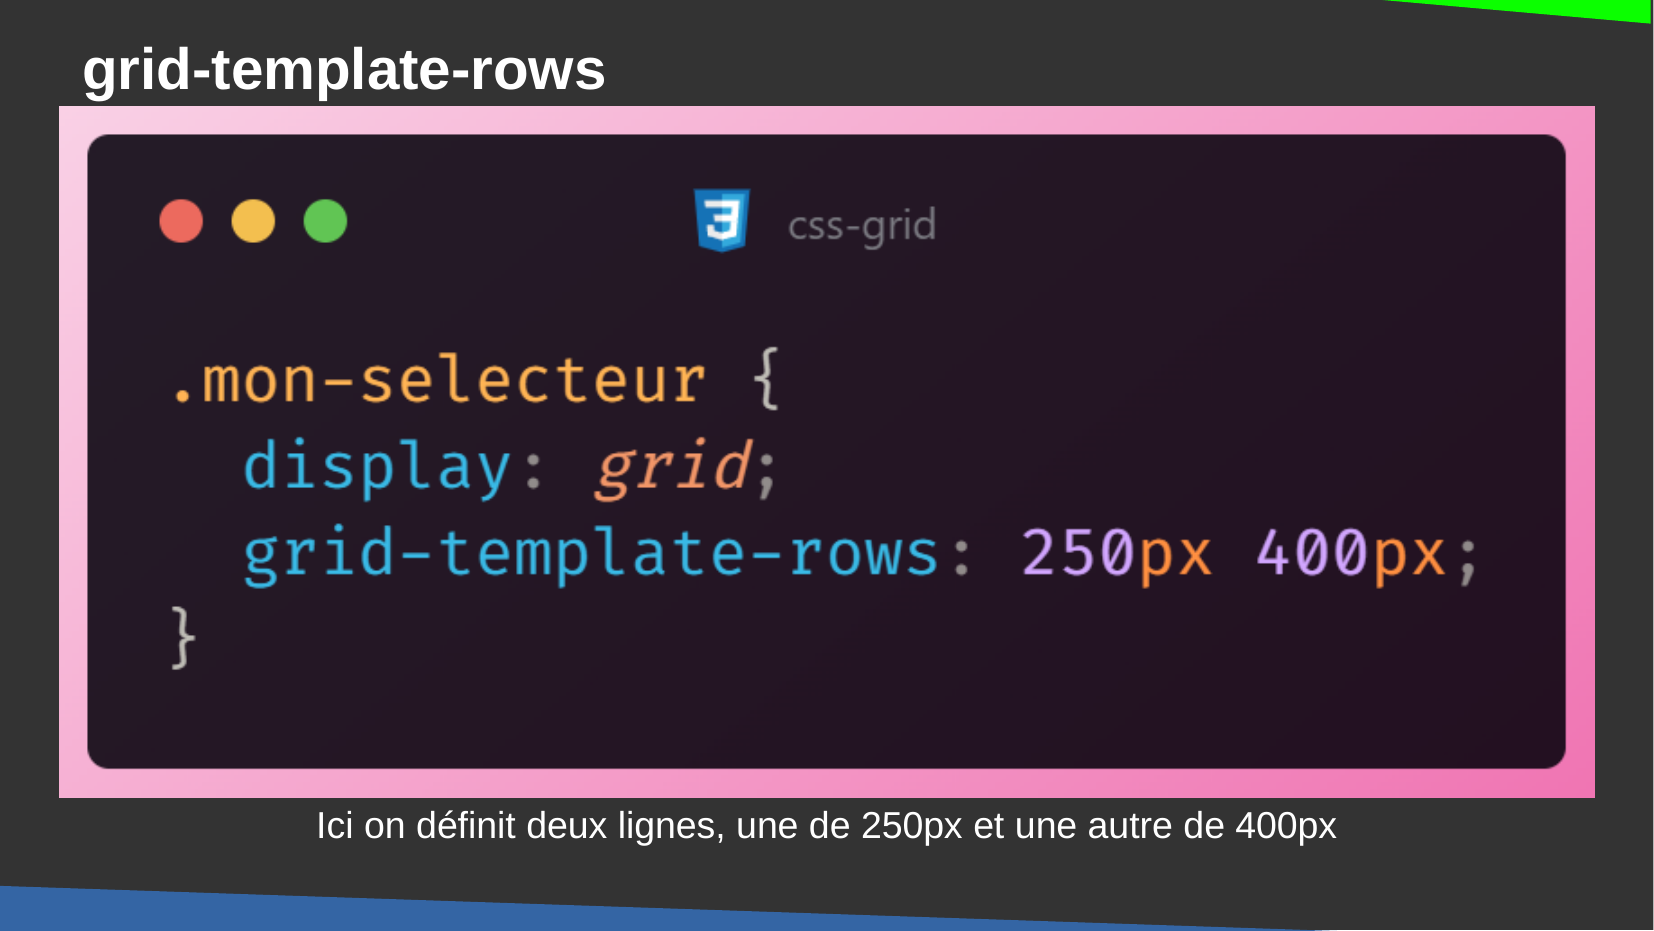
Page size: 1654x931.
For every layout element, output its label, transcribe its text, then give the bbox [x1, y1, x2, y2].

picture [59, 106, 1595, 798]
text_box Ici on définit deux lignes, une de 250px et une autre de 400px [118, 798, 1536, 863]
title grid-template-rows [82, 37, 1571, 106]
text_box [1382, 0, 1651, 24]
text_box [0, 885, 1337, 931]
